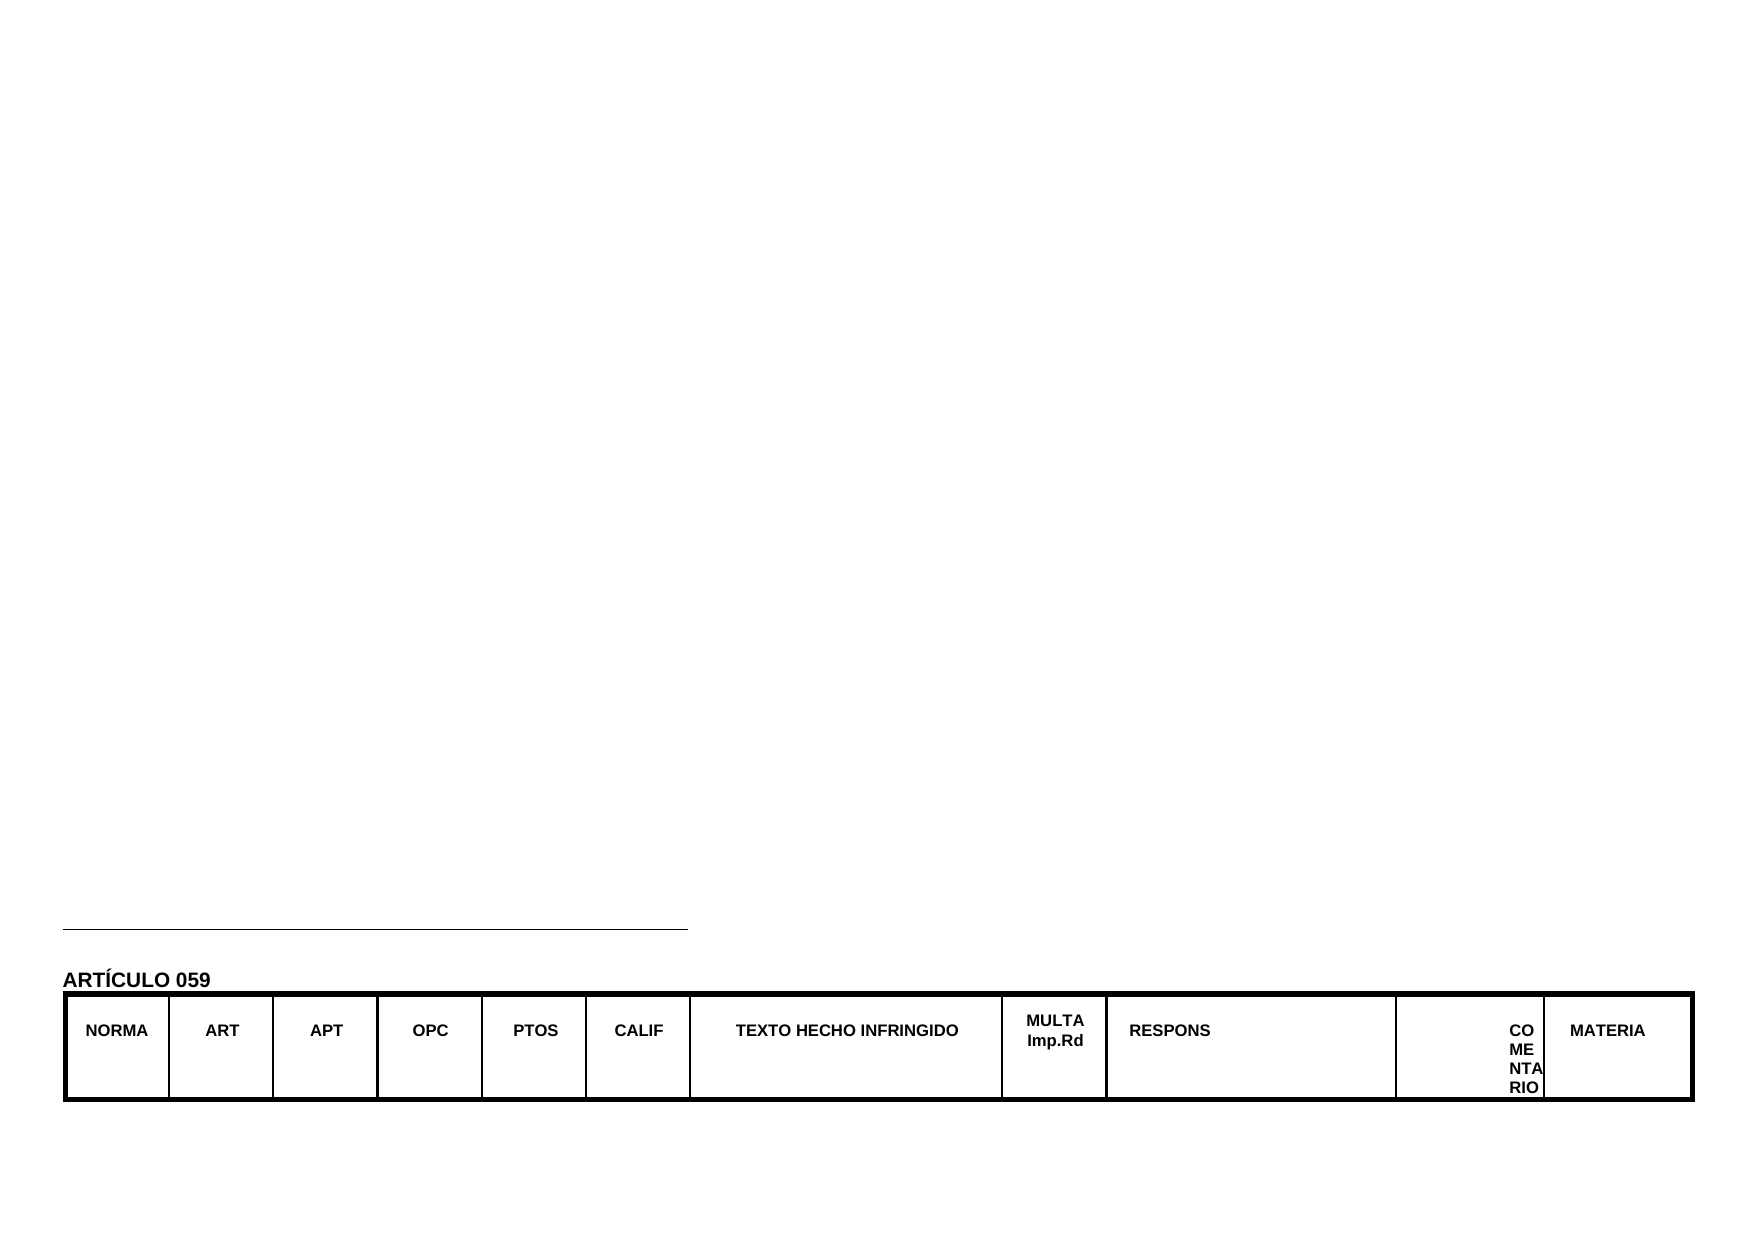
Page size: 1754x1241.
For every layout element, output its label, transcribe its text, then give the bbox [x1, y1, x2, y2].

table_header COMENTARIO [1397, 997, 1543, 1097]
table_header PTOS [483, 997, 585, 1097]
table_header ART [170, 997, 272, 1097]
text ARTÍCULO 059 [62, 967, 1704, 991]
table_header MULTA Imp.Rd [1003, 997, 1105, 1097]
table_header NORMA [68, 997, 168, 1097]
table_header CALIF [587, 997, 689, 1097]
table_header RESPONS [1108, 997, 1395, 1097]
table_header MATERIA [1545, 997, 1690, 1097]
table_header OPC [379, 997, 481, 1097]
table_header TEXTO HECHO INFRINGIDO [691, 997, 1001, 1097]
table_header APT [274, 997, 376, 1097]
